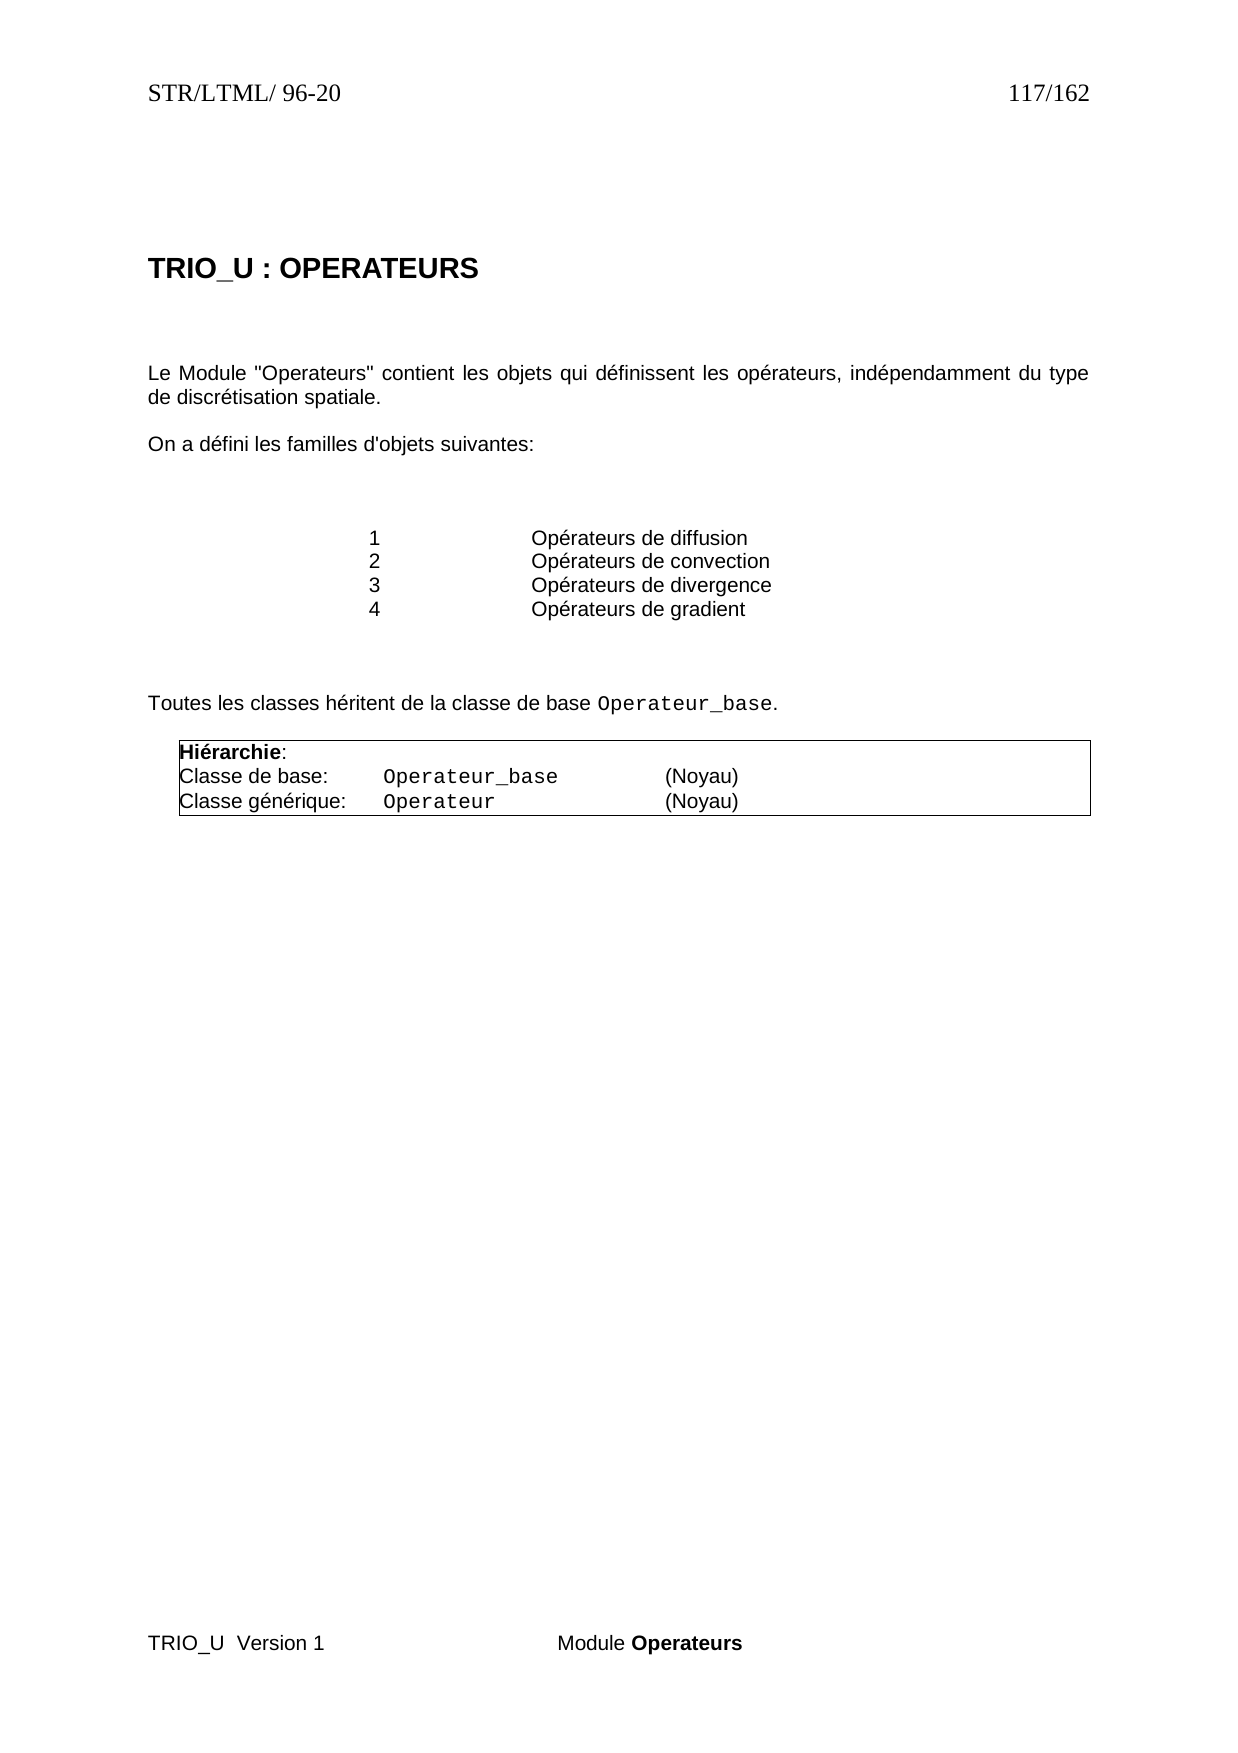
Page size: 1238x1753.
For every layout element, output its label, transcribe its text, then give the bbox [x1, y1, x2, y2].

text Hiérarchie: [180, 741, 1090, 764]
subtitle TRIO_U : OPERATEURS [148, 252, 1090, 285]
text Le Module "Operateurs" contient les objets qui définissent les opérateurs, indépendamment du type de discrétisation spatiale. [148, 362, 1090, 409]
text Classe de base: Operateur_base (Noyau) [180, 764, 1090, 789]
text 2 Opérateurs de convection [368, 550, 873, 573]
text 4 Opérateurs de gradient [368, 597, 873, 621]
text 1 Opérateurs de diffusion [368, 526, 873, 550]
text 3 Opérateurs de divergence [368, 573, 873, 597]
text On a défini les familles d'objets suivantes: [148, 432, 1090, 456]
text Toutes les classes héritent de la classe de base Operateur_base. [148, 691, 1090, 717]
text Classe générique: Operateur (Noyau) [180, 789, 1090, 815]
